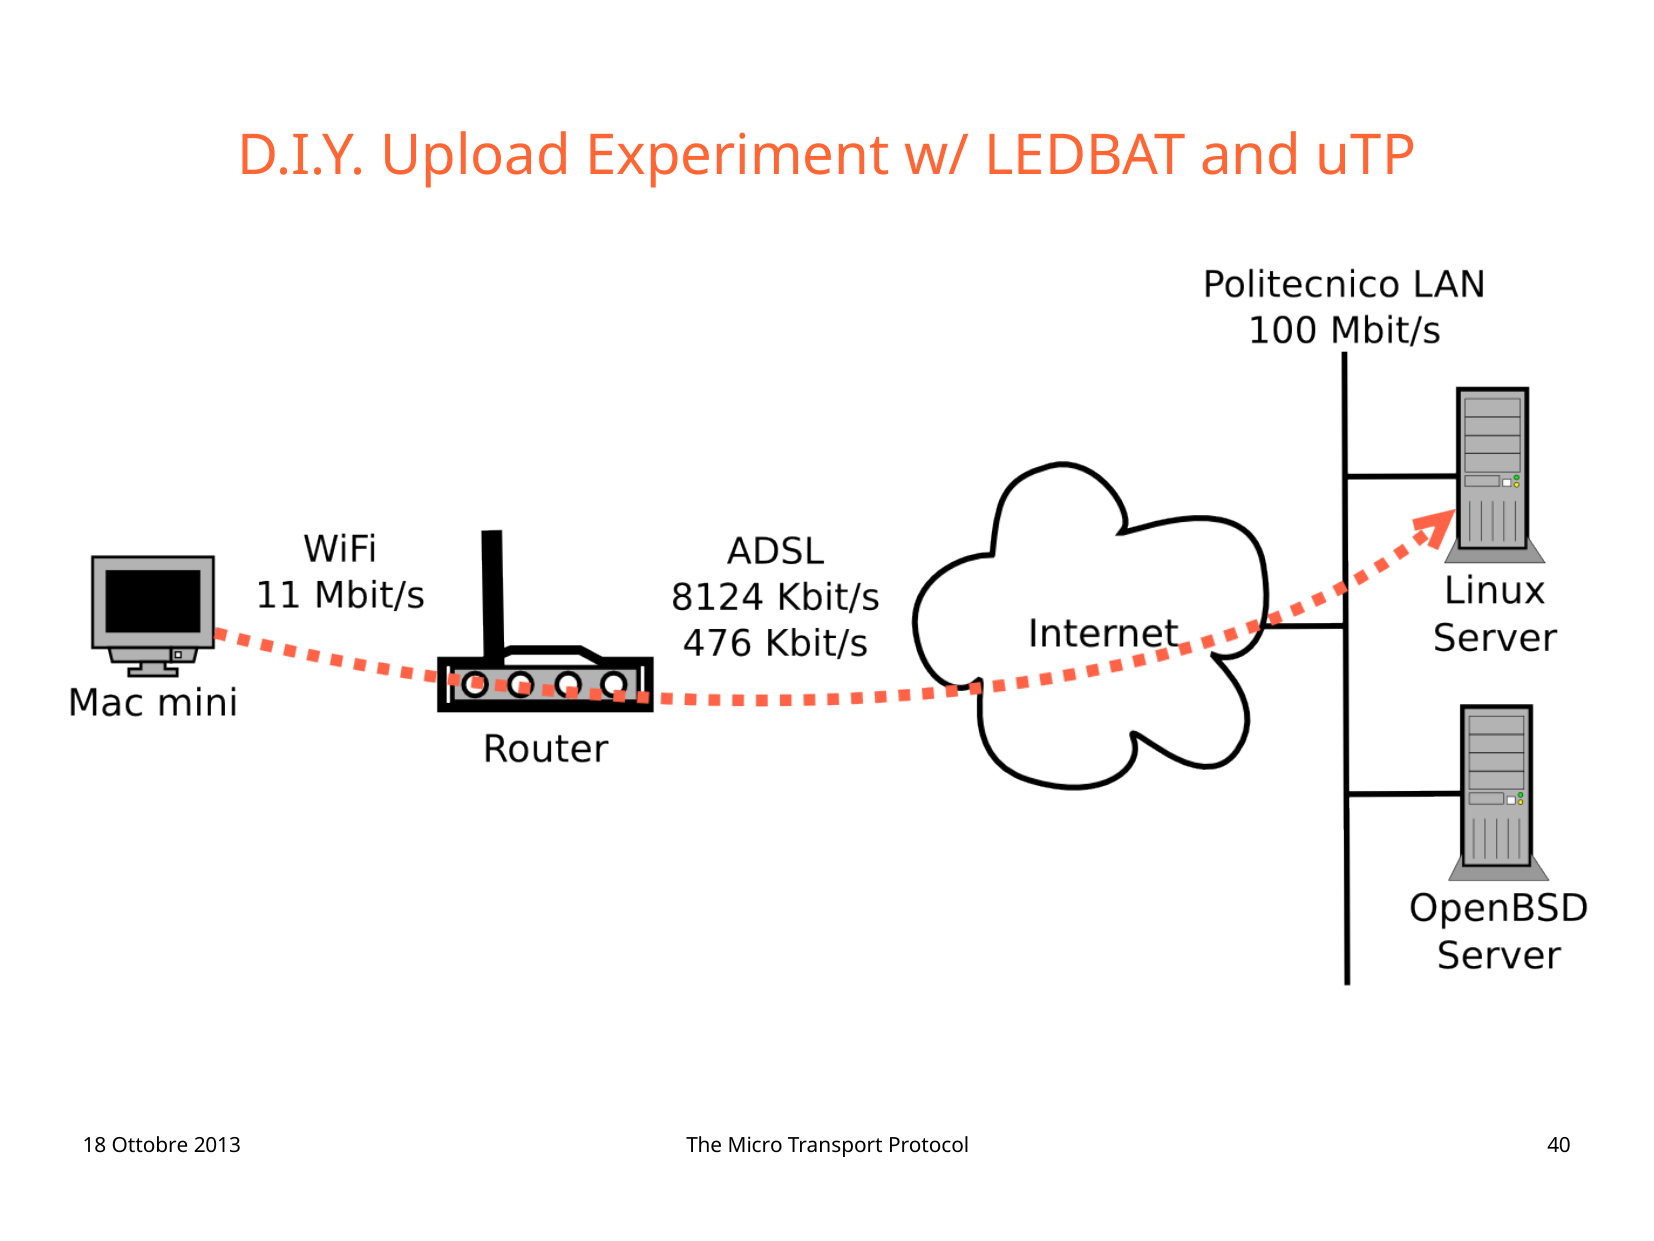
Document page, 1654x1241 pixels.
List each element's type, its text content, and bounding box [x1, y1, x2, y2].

title D.I.Y. Upload Experiment w/ LEDBAT and uTP [82, 49, 1571, 238]
picture [61, 238, 1597, 1007]
